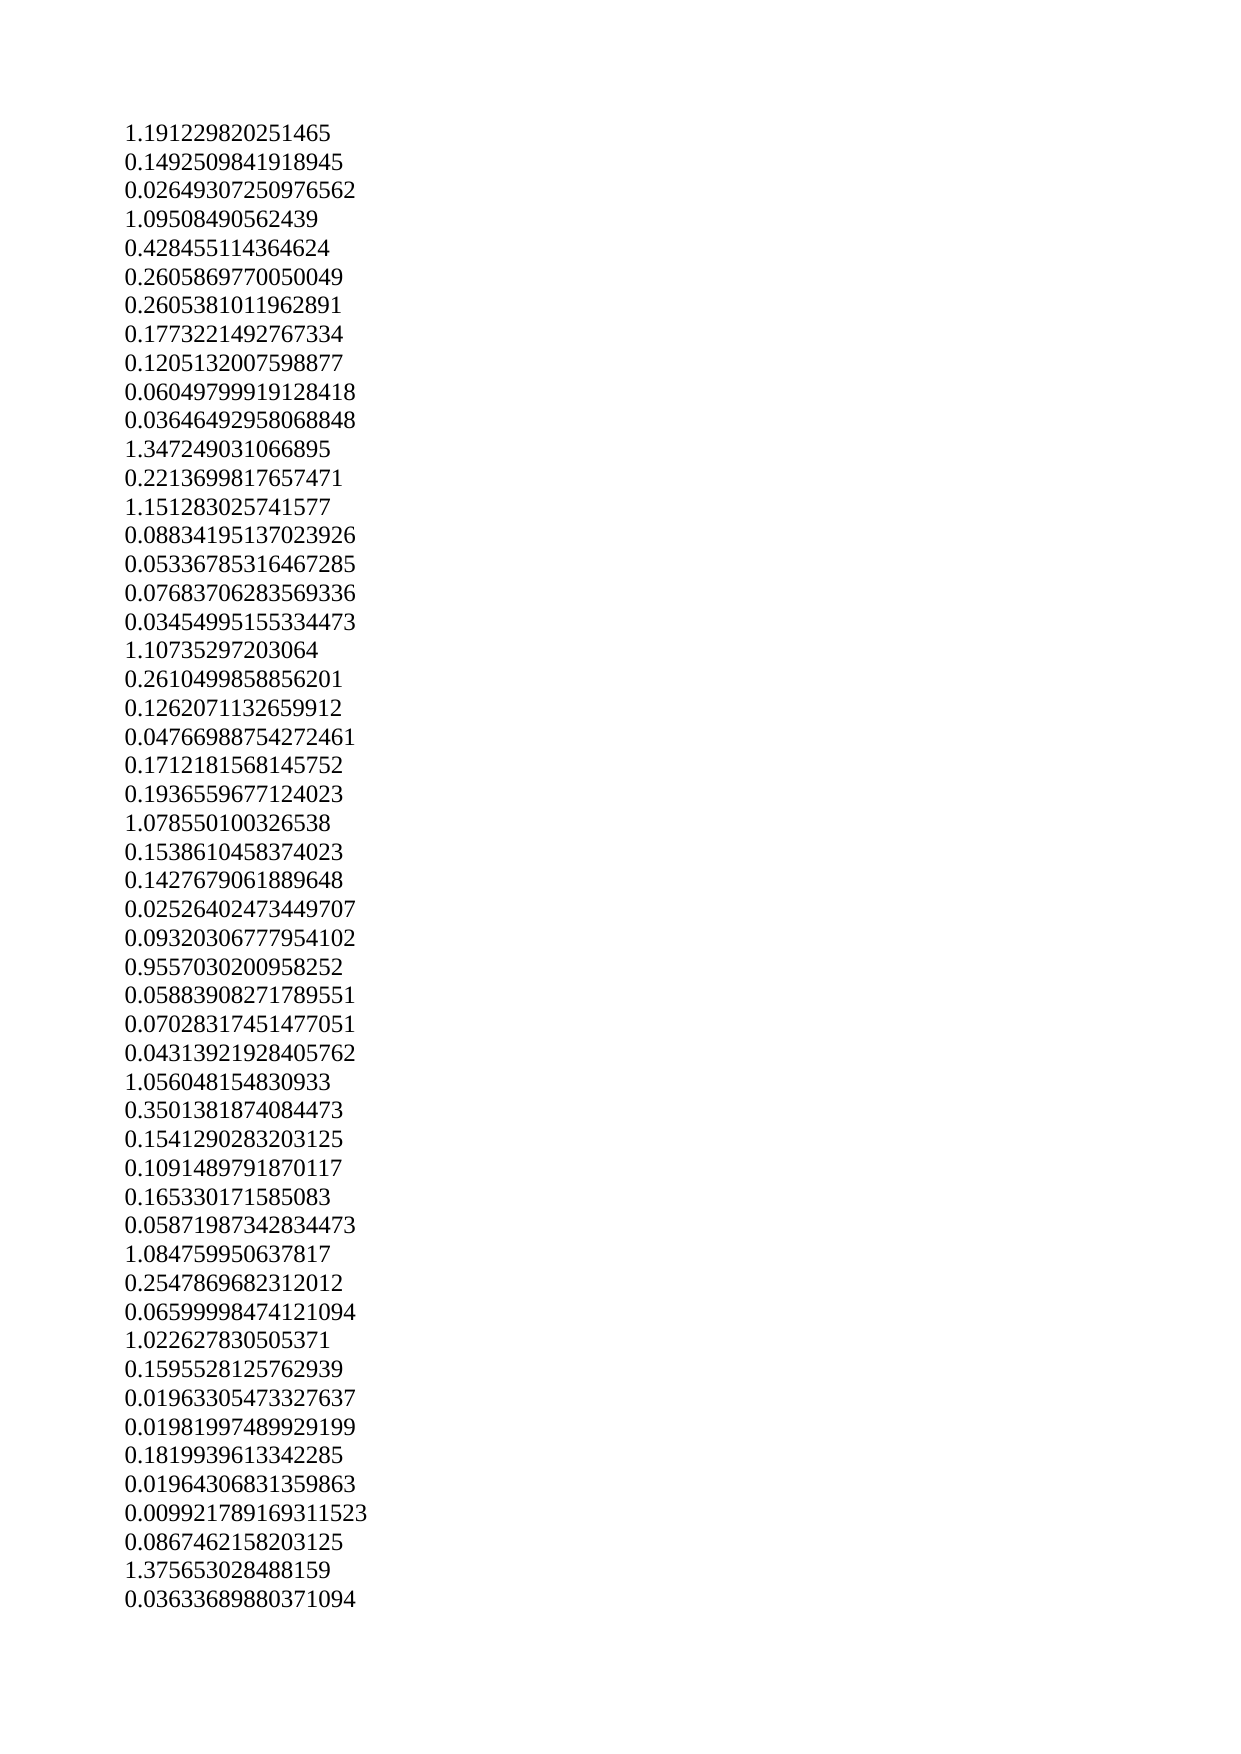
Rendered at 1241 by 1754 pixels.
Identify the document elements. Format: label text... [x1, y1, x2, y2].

text 0.02649307250976562 [118, 176, 1122, 204]
text 1.022627830505371 [118, 1326, 1122, 1354]
text 0.03454995155334473 [118, 607, 1122, 636]
text 1.151283025741577 [118, 492, 1122, 521]
text 0.1091489791870117 [118, 1153, 1122, 1182]
text 1.084759950637817 [118, 1239, 1122, 1268]
text 1.056048154830933 [118, 1067, 1122, 1096]
text 0.0867462158203125 [118, 1527, 1122, 1556]
text 0.1595528125762939 [118, 1354, 1122, 1383]
text 1.375653028488159 [118, 1556, 1122, 1584]
text 1.09508490562439 [118, 204, 1122, 233]
text 0.04766988754272461 [118, 722, 1122, 751]
text 0.03633689880371094 [118, 1584, 1122, 1613]
text 0.1205132007598877 [118, 348, 1122, 377]
text 0.1427679061889648 [118, 866, 1122, 894]
text 0.08834195137023926 [118, 521, 1122, 549]
text 0.07683706283569336 [118, 578, 1122, 607]
text 0.07028317451477051 [118, 1009, 1122, 1038]
text 1.347249031066895 [118, 434, 1122, 463]
text 0.3501381874084473 [118, 1096, 1122, 1124]
text 0.02526402473449707 [118, 894, 1122, 923]
text 0.2610499858856201 [118, 664, 1122, 693]
text 0.2605381011962891 [118, 291, 1122, 319]
text 0.01981997489929199 [118, 1412, 1122, 1441]
text 0.428455114364624 [118, 233, 1122, 262]
text 0.01964306831359863 [118, 1469, 1122, 1498]
text 0.1492509841918945 [118, 147, 1122, 176]
text 0.2547869682312012 [118, 1268, 1122, 1297]
text 0.05883908271789551 [118, 981, 1122, 1009]
text 0.04313921928405762 [118, 1038, 1122, 1067]
text 0.1819939613342285 [118, 1441, 1122, 1469]
text 0.03646492958068848 [118, 406, 1122, 434]
text 1.191229820251465 [118, 118, 1122, 147]
text 0.1538610458374023 [118, 837, 1122, 866]
text 0.09320306777954102 [118, 923, 1122, 952]
text 0.1712181568145752 [118, 751, 1122, 779]
text 0.1936559677124023 [118, 779, 1122, 808]
text 0.9557030200958252 [118, 952, 1122, 981]
text 0.05871987342834473 [118, 1211, 1122, 1239]
text 0.2213699817657471 [118, 463, 1122, 492]
text 0.2605869770050049 [118, 262, 1122, 291]
text 0.05336785316467285 [118, 549, 1122, 578]
text 0.009921789169311523 [118, 1498, 1122, 1527]
text 0.01963305473327637 [118, 1383, 1122, 1412]
text 1.10735297203064 [118, 636, 1122, 664]
text 0.1773221492767334 [118, 319, 1122, 348]
text 0.06599998474121094 [118, 1297, 1122, 1326]
text 1.078550100326538 [118, 808, 1122, 837]
text 0.1262071132659912 [118, 693, 1122, 722]
text 0.1541290283203125 [118, 1124, 1122, 1153]
text 0.165330171585083 [118, 1182, 1122, 1211]
text 0.06049799919128418 [118, 377, 1122, 406]
